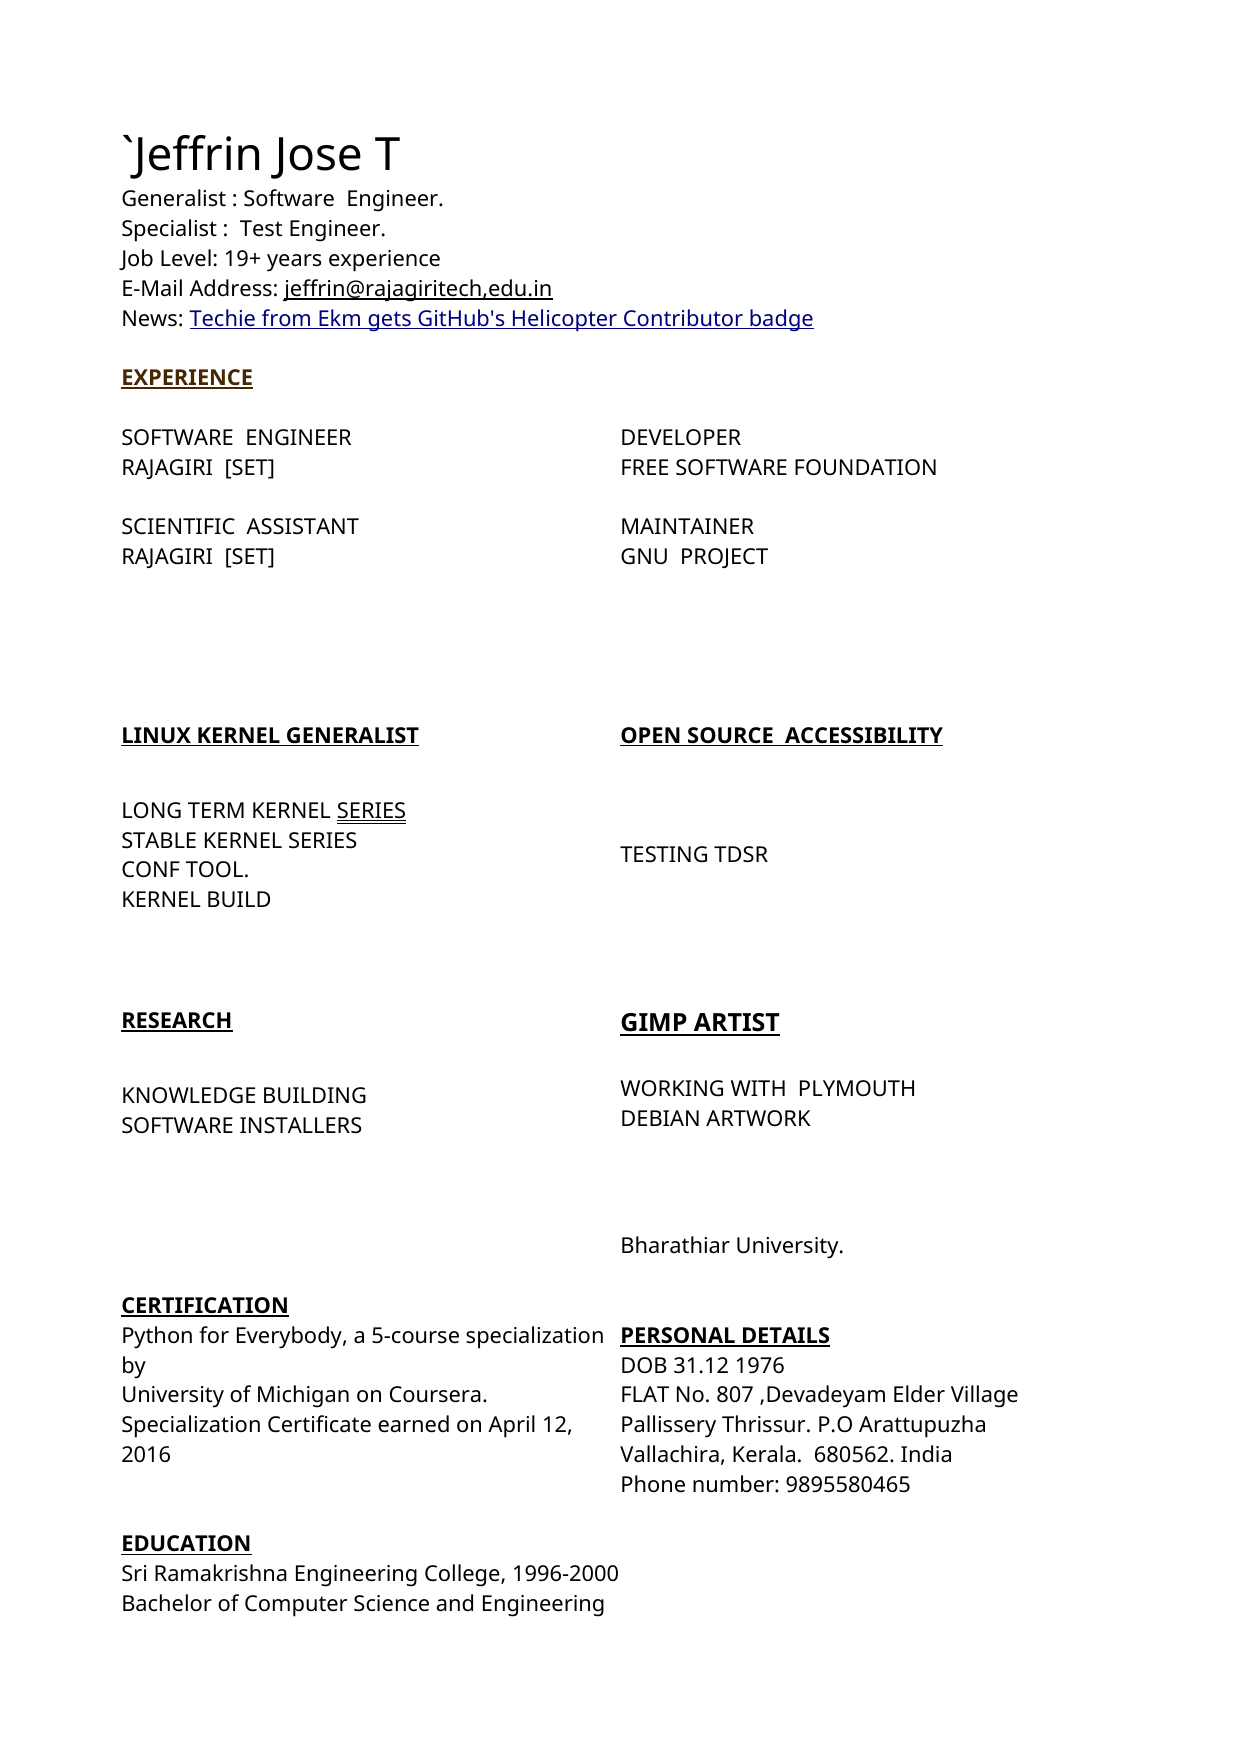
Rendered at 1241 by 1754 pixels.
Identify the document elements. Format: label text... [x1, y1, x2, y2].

text FREE SOFTWARE FOUNDATION [620, 452, 1119, 481]
text CONF TOOL. [121, 854, 620, 884]
text DEBIAN ARTWORK [620, 1103, 1119, 1133]
text Pallissery Thrissur. P.O Arattupuzha [620, 1409, 1119, 1439]
text OPEN SOURCE ACCESSIBILITY [620, 720, 1119, 749]
text Sri Ramakrishna Engineering College, 1996-2000 [121, 1558, 620, 1588]
text DEVELOPER [620, 422, 1119, 452]
text E-Mail Address: jeffrin@rajagiritech,edu.in [121, 273, 1119, 303]
text GNU PROJECT [620, 541, 1119, 571]
text EXPERIENCE [121, 362, 1119, 392]
text RAJAGIRI [SET] [121, 541, 620, 571]
text KNOWLEDGE BUILDING [121, 1080, 620, 1110]
text PERSONAL DETAILS [620, 1320, 1119, 1350]
text KERNEL BUILD [121, 884, 620, 914]
text STABLE KERNEL SERIES [121, 825, 620, 854]
text GIMP ARTIST [620, 1005, 1119, 1039]
text RESEARCH [121, 1005, 620, 1035]
text Python for Everybody, a 5-course specialization by [121, 1320, 620, 1379]
text SCIENTIFIC ASSISTANT [121, 511, 620, 541]
text SOFTWARE INSTALLERS [121, 1110, 620, 1140]
text LONG TERM KERNEL SERIES [121, 795, 620, 825]
text RAJAGIRI [SET] [121, 452, 620, 481]
text University of Michigan on Coursera. [121, 1379, 620, 1409]
text `Jeffrin Jose T [121, 121, 1119, 183]
text LINUX KERNEL GENERALIST [121, 720, 620, 749]
text Specialization Certificate earned on April 12, 2016 [121, 1409, 620, 1469]
text WORKING WITH PLYMOUTH [620, 1073, 1119, 1103]
text Specialist : Test Engineer. [121, 213, 1119, 243]
text Generalist : Software Engineer. [121, 183, 1119, 213]
text SOFTWARE ENGINEER [121, 422, 620, 452]
text Job Level: 19+ years experience [121, 243, 1119, 273]
text TESTING TDSR [620, 839, 1119, 869]
text MAINTAINER [620, 511, 1119, 541]
text CERTIFICATION [121, 1290, 620, 1320]
text News: Techie from Ekm gets GitHub's Helicopter Contributor badge [121, 303, 1119, 332]
text Vallachira, Kerala. 680562. India [620, 1439, 1119, 1469]
text Phone number: ‪9895580465‬ [620, 1469, 1119, 1499]
text FLAT No. 807 ,Devadeyam Elder Village [620, 1379, 1119, 1409]
text EDUCATION [121, 1528, 620, 1558]
text DOB 31.12 1976 [620, 1350, 1119, 1379]
text Bachelor of Computer Science and Engineering [121, 1588, 620, 1618]
text Bharathiar University. [620, 1231, 1119, 1260]
